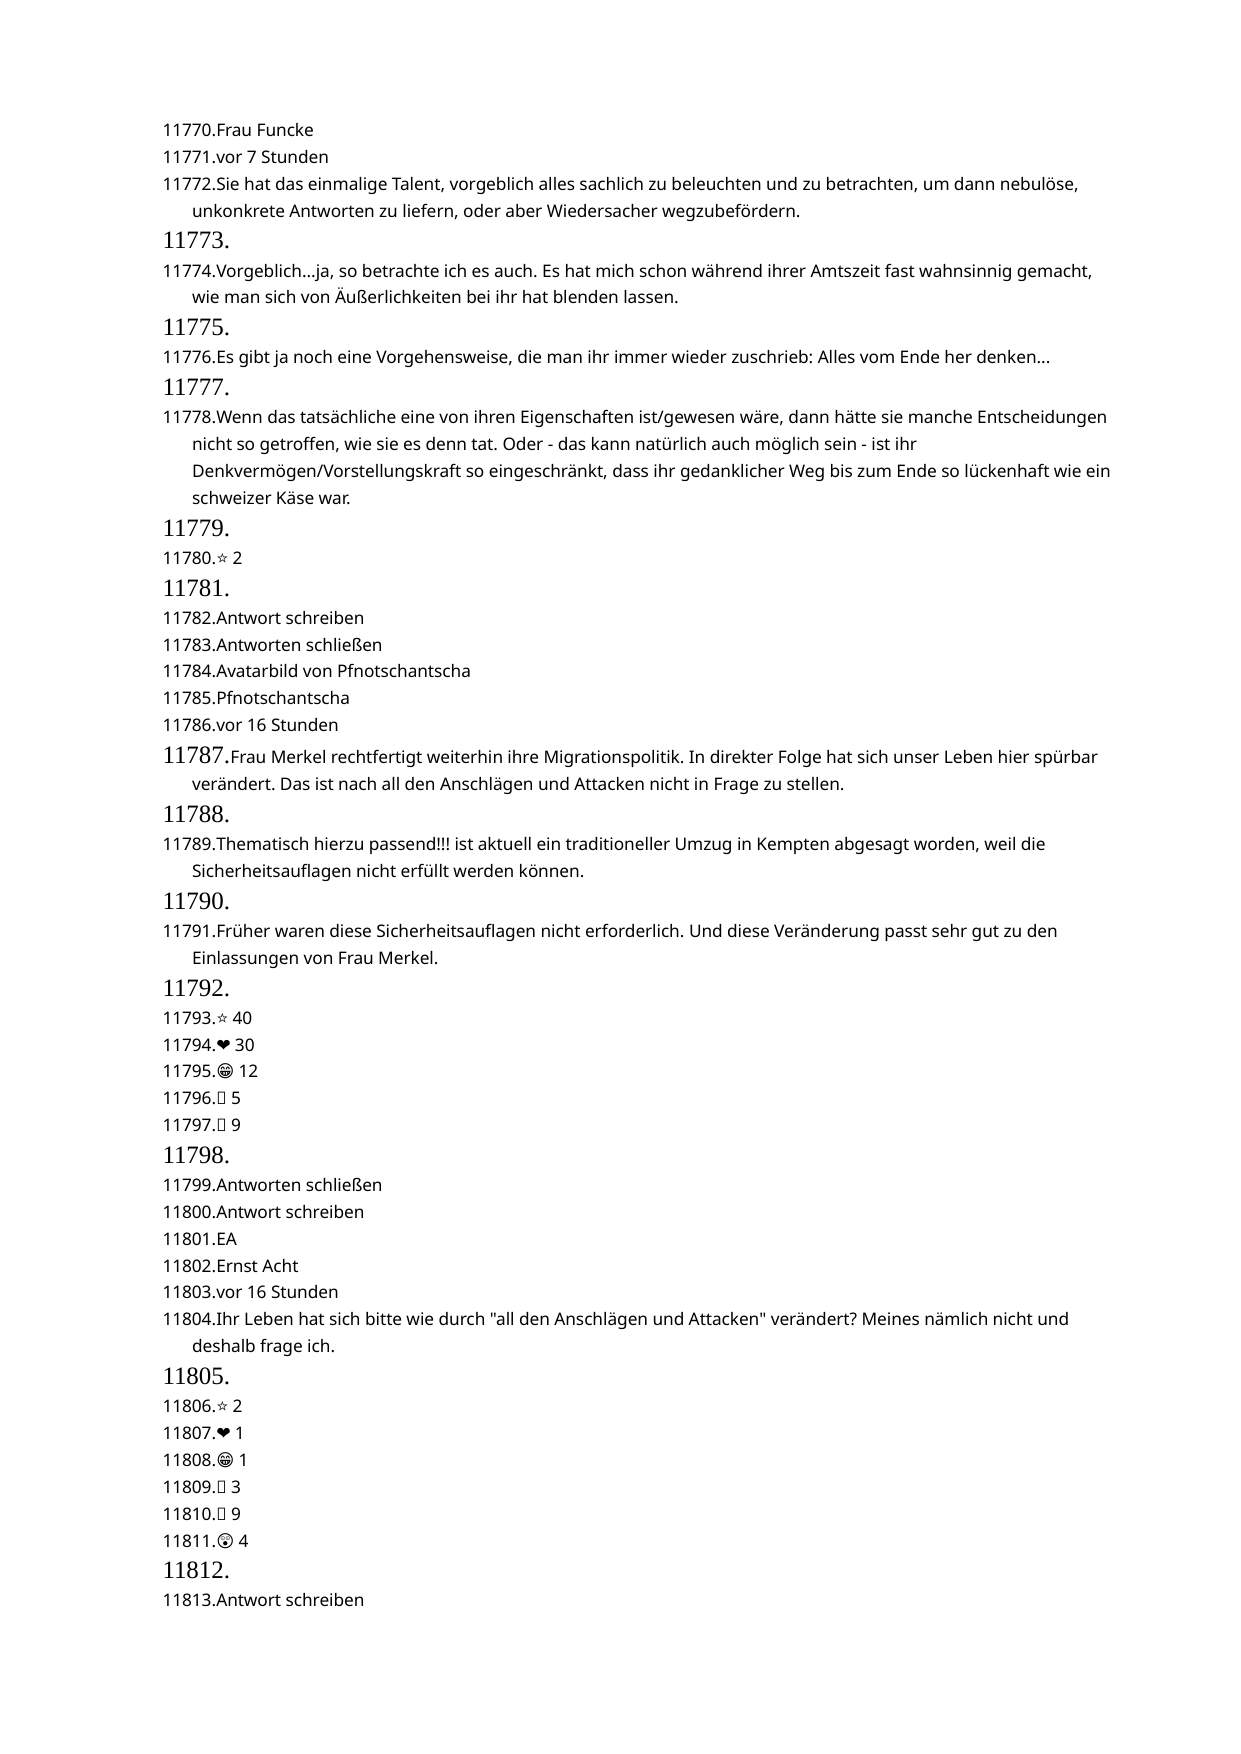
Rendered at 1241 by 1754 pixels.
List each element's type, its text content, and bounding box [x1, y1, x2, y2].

list Wenn das tatsächliche eine von ihren Eigenschaften ist/gewesen wäre, dann hätte sie manche Entscheidungen nicht so getroffen, wie sie es denn tat. Oder - das kann natürlich auch möglich sein - ist ihr Denkvermögen/Vorstellungskraft so eingeschränkt, dass ihr gedanklicher Weg bis zum Ende so lückenhaft wie ein schweizer Käse war. [162, 405, 1122, 509]
list Antwort schreiben [162, 1200, 1122, 1223]
list Frau Merkel rechtfertigt weiterhin ihre Migrationspolitik. In direkter Folge hat sich unser Leben hier spürbar verändert. Das ist nach all den Anschlägen und Attacken nicht in Frage zu stellen. [162, 740, 1122, 796]
list Vorgeblich...ja, so betrachte ich es auch. Es hat mich schon während ihrer Amtszeit fast wahnsinnig gemacht, wie man sich von Äußerlichkeiten bei ihr hat blenden lassen. [162, 259, 1122, 309]
list ❤️ 30 [162, 1033, 1122, 1056]
list Frau Funcke [162, 118, 1122, 142]
list Avatarbild von Pfnotschantscha [162, 659, 1122, 683]
list EA [162, 1227, 1122, 1250]
list 🙁 3 [162, 1475, 1122, 1498]
list Sie hat das einmalige Talent, vorgeblich alles sachlich zu beleuchten und zu betrachten, um dann nebulöse, unkonkrete Antworten zu liefern, oder aber Wiedersacher wegzubefördern. [162, 172, 1122, 222]
list Ernst Acht [162, 1254, 1122, 1277]
list vor 16 Stunden [162, 713, 1122, 737]
list Antwort schreiben [162, 606, 1122, 629]
list Früher waren diese Sicherheitsauflagen nicht erforderlich. Und diese Veränderung passt sehr gut zu den Einlassungen von Frau Merkel. [162, 919, 1122, 969]
list vor 16 Stunden [162, 1281, 1122, 1304]
list ⭐️ 2 [162, 546, 1122, 569]
list 🙁 5 [162, 1086, 1122, 1110]
list Ihr Leben hat sich bitte wie durch "all den Anschlägen und Attacken" verändert? Meines nämlich nicht und deshalb frage ich. [162, 1307, 1122, 1358]
list Pfnotschantscha [162, 686, 1122, 710]
list 😲 4 [162, 1529, 1122, 1552]
list vor 7 Stunden [162, 145, 1122, 168]
list ⭐️ 2 [162, 1394, 1122, 1418]
list Es gibt ja noch eine Vorgehensweise, die man ihr immer wieder zuschrieb: Alles vom Ende her denken... [162, 345, 1122, 369]
list Antwort schreiben [162, 1588, 1122, 1612]
list 🤨 9 [162, 1502, 1122, 1525]
list ⭐️ 40 [162, 1006, 1122, 1029]
list ❤️ 1 [162, 1421, 1122, 1444]
list Thematisch hierzu passend!!! ist aktuell ein traditioneller Umzug in Kempten abgesagt worden, weil die Sicherheitsauflagen nicht erfüllt werden können. [162, 832, 1122, 882]
list 🤨 9 [162, 1113, 1122, 1137]
list Antworten schließen [162, 1173, 1122, 1197]
list Antworten schließen [162, 633, 1122, 656]
list 😁 12 [162, 1059, 1122, 1083]
list 😁 1 [162, 1448, 1122, 1471]
